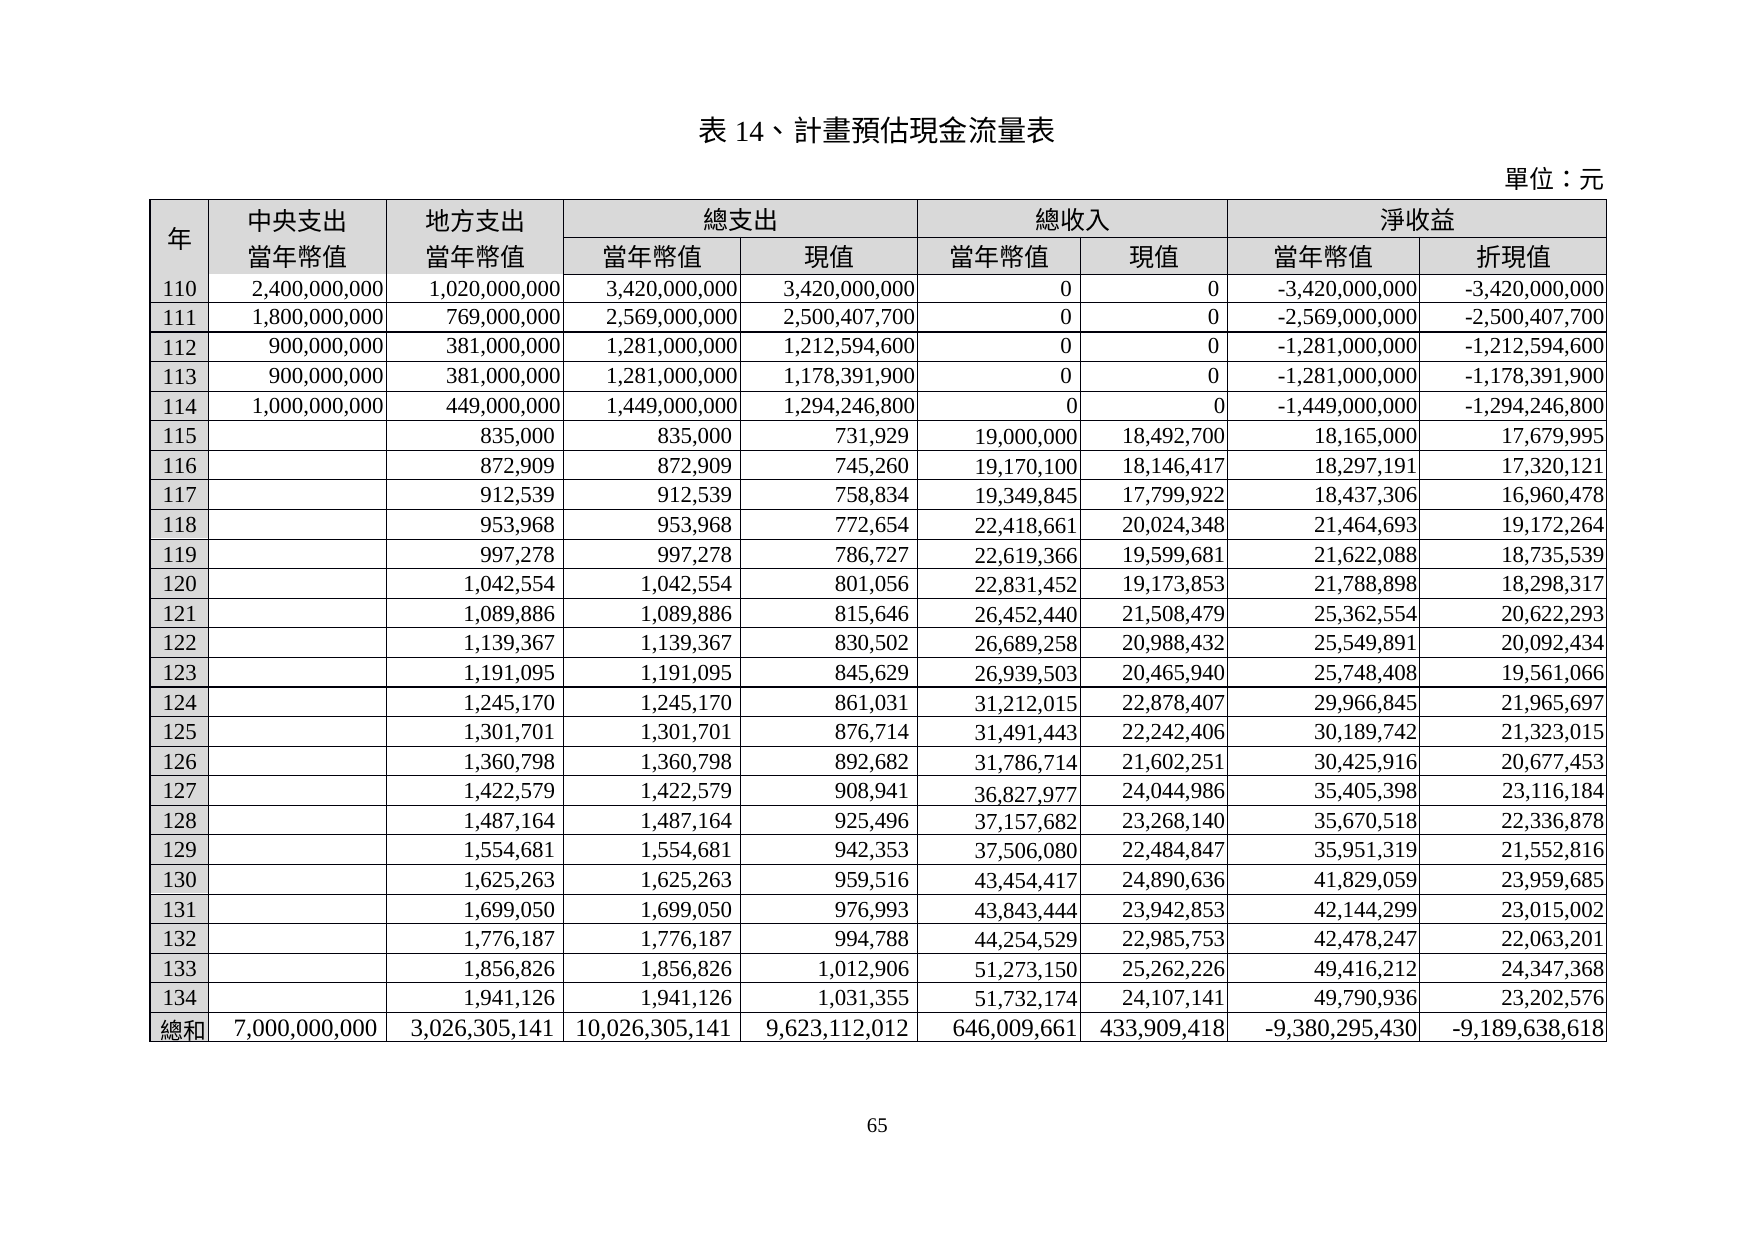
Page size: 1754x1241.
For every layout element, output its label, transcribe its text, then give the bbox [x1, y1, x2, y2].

table_cell 997,278 [387, 540, 563, 568]
table_cell 18,297,191 [1228, 451, 1419, 479]
table_cell 24,107,141 [1081, 983, 1227, 1012]
table_cell -1,178,391,900 [1420, 362, 1606, 391]
table_cell -1,281,000,000 [1228, 333, 1419, 361]
table_header 淨收益 [1228, 200, 1606, 237]
table_header 年 [151, 200, 208, 274]
table_cell -2,569,000,000 [1228, 303, 1419, 331]
table_cell [209, 865, 386, 893]
table_cell [209, 569, 386, 598]
table_cell 26,689,258 [918, 628, 1080, 657]
table_cell [209, 540, 386, 568]
table_cell 23,268,140 [1081, 806, 1227, 834]
table_cell 953,968 [387, 510, 563, 538]
table_cell 830,502 [741, 628, 917, 657]
table_cell 31,212,015 [918, 688, 1080, 716]
table_cell 42,478,247 [1228, 924, 1419, 953]
table_cell 21,464,693 [1228, 510, 1419, 538]
table_cell 37,506,080 [918, 835, 1080, 864]
table_cell 861,031 [741, 688, 917, 716]
table_cell 815,646 [741, 599, 917, 627]
table_cell 801,056 [741, 569, 917, 598]
table_cell 17,320,121 [1420, 451, 1606, 479]
table_cell 23,942,853 [1081, 895, 1227, 923]
table_cell 2,569,000,000 [564, 303, 740, 331]
table_cell 1,031,355 [741, 983, 917, 1012]
table_cell 123 [151, 658, 208, 686]
table_cell 1,191,095 [564, 658, 740, 686]
table_cell 2,400,000,000 [209, 274, 386, 302]
table_cell 0 [1081, 392, 1227, 420]
table_cell 1,856,826 [387, 954, 563, 982]
table_cell 1,625,263 [387, 865, 563, 893]
table_cell 16,960,478 [1420, 480, 1606, 509]
table_cell 1,487,164 [564, 806, 740, 834]
table_cell 25,748,408 [1228, 658, 1419, 686]
table_cell 22,985,753 [1081, 924, 1227, 953]
table_cell 1,941,126 [564, 983, 740, 1012]
table_cell 21,622,088 [1228, 540, 1419, 568]
table_cell 908,941 [741, 776, 917, 805]
table_cell -9,189,638,618 [1420, 1013, 1606, 1041]
table_cell 835,000 [387, 421, 563, 450]
table_cell 1,449,000,000 [564, 392, 740, 420]
table_cell 786,727 [741, 540, 917, 568]
table_cell 18,735,539 [1420, 540, 1606, 568]
table_cell 2,500,407,700 [741, 303, 917, 331]
table_cell 49,790,936 [1228, 983, 1419, 1012]
table_cell 925,496 [741, 806, 917, 834]
table_cell 1,178,391,900 [741, 362, 917, 391]
table_cell 1,422,579 [387, 776, 563, 805]
table_cell 1,042,554 [387, 569, 563, 598]
table_cell 26,939,503 [918, 658, 1080, 686]
table_cell 1,281,000,000 [564, 362, 740, 391]
table_cell 44,254,529 [918, 924, 1080, 953]
table_cell 22,336,878 [1420, 806, 1606, 834]
table_cell 114 [151, 392, 208, 420]
table_cell 當年幣值 [918, 238, 1080, 274]
table_cell 0 [1081, 333, 1227, 361]
table_cell 22,484,847 [1081, 835, 1227, 864]
table_cell 29,966,845 [1228, 688, 1419, 716]
table_cell 1,301,701 [387, 717, 563, 746]
table_cell 131 [151, 895, 208, 923]
table_cell 3,026,305,141 [387, 1013, 563, 1041]
table_cell 0 [918, 392, 1080, 420]
table_cell 731,929 [741, 421, 917, 450]
table_cell 127 [151, 776, 208, 805]
table_header 總支出 [564, 200, 917, 237]
table_cell 1,012,906 [741, 954, 917, 982]
table_cell 22,831,452 [918, 569, 1080, 598]
table_cell 912,539 [387, 480, 563, 509]
table_cell 0 [1081, 275, 1227, 302]
table_cell 49,416,212 [1228, 954, 1419, 982]
table_cell 900,000,000 [209, 333, 386, 361]
table_cell [209, 806, 386, 834]
table_cell 942,353 [741, 835, 917, 864]
table_cell [209, 954, 386, 982]
table_cell 125 [151, 717, 208, 746]
table_cell 1,139,367 [387, 628, 563, 657]
table_cell -2,500,407,700 [1420, 303, 1606, 331]
table_cell 1,776,187 [564, 924, 740, 953]
table_cell [209, 451, 386, 479]
table_cell 19,173,853 [1081, 569, 1227, 598]
table_cell 19,349,845 [918, 480, 1080, 509]
table_cell 111 [151, 303, 208, 331]
table_cell 20,988,432 [1081, 628, 1227, 657]
text 表 14、計畫預估現金流量表 [150, 118, 1604, 147]
table_cell 35,405,398 [1228, 776, 1419, 805]
table_cell 現值 [1081, 238, 1227, 274]
table_cell -3,420,000,000 [1420, 275, 1606, 302]
table_cell [209, 717, 386, 746]
table_cell 21,552,816 [1420, 835, 1606, 864]
table_cell 122 [151, 628, 208, 657]
table_cell 18,492,700 [1081, 421, 1227, 450]
table_cell 19,170,100 [918, 451, 1080, 479]
table_cell 24,347,368 [1420, 954, 1606, 982]
table_cell 1,699,050 [387, 895, 563, 923]
table_cell 51,732,174 [918, 983, 1080, 1012]
table_cell 1,042,554 [564, 569, 740, 598]
table_cell 20,622,293 [1420, 599, 1606, 627]
table_cell 42,144,299 [1228, 895, 1419, 923]
table_header 總收入 [918, 200, 1227, 237]
table_cell 30,189,742 [1228, 717, 1419, 746]
table_cell 1,245,170 [564, 688, 740, 716]
table_cell [209, 835, 386, 864]
table_cell 912,539 [564, 480, 740, 509]
table_cell 31,491,443 [918, 717, 1080, 746]
table_cell 21,323,015 [1420, 717, 1606, 746]
table_cell 當年幣值 [564, 238, 740, 274]
table_cell 128 [151, 806, 208, 834]
table_cell -1,449,000,000 [1228, 392, 1419, 420]
table_cell 20,024,348 [1081, 510, 1227, 538]
table_cell 0 [918, 303, 1080, 331]
table_cell 758,834 [741, 480, 917, 509]
table_header 中央支出 當年幣值 [209, 200, 386, 274]
table_cell [209, 599, 386, 627]
table_cell 35,670,518 [1228, 806, 1419, 834]
table_cell [209, 510, 386, 538]
table_cell 18,165,000 [1228, 421, 1419, 450]
table_cell 121 [151, 599, 208, 627]
table_cell [209, 895, 386, 923]
table_cell 折現值 [1420, 238, 1606, 274]
table_cell 17,799,922 [1081, 480, 1227, 509]
table_cell 1,699,050 [564, 895, 740, 923]
table_cell -1,212,594,600 [1420, 333, 1606, 361]
table_cell 0 [918, 275, 1080, 302]
table_cell 總和 [151, 1013, 208, 1041]
table_cell 1,245,170 [387, 688, 563, 716]
table_cell 132 [151, 924, 208, 953]
table_cell 23,202,576 [1420, 983, 1606, 1012]
table_cell [209, 776, 386, 805]
table_cell 10,026,305,141 [564, 1013, 740, 1041]
table_cell -3,420,000,000 [1228, 275, 1419, 302]
table_cell 130 [151, 865, 208, 893]
table_cell 19,000,000 [918, 421, 1080, 450]
table_cell 26,452,440 [918, 599, 1080, 627]
table_cell 872,909 [564, 451, 740, 479]
table_cell 1,941,126 [387, 983, 563, 1012]
table_cell 21,508,479 [1081, 599, 1227, 627]
table_cell 646,009,661 [918, 1013, 1080, 1041]
table_cell 1,422,579 [564, 776, 740, 805]
table_cell 22,063,201 [1420, 924, 1606, 953]
table_cell 381,000,000 [387, 333, 563, 361]
table_cell [209, 983, 386, 1012]
table_cell 18,437,306 [1228, 480, 1419, 509]
table_cell 117 [151, 480, 208, 509]
table_cell 835,000 [564, 421, 740, 450]
table_cell 3,420,000,000 [741, 275, 917, 302]
table_cell 19,599,681 [1081, 540, 1227, 568]
table_cell 0 [918, 362, 1080, 391]
table_cell 0 [1081, 362, 1227, 391]
table_cell 1,360,798 [564, 747, 740, 775]
table_cell 21,602,251 [1081, 747, 1227, 775]
table_cell 43,454,417 [918, 865, 1080, 893]
table_cell 112 [151, 333, 208, 361]
table_cell 當年幣值 [1228, 238, 1419, 274]
table_cell 22,418,661 [918, 510, 1080, 538]
table_cell 0 [1081, 303, 1227, 331]
table_cell 772,654 [741, 510, 917, 538]
table_cell [209, 480, 386, 509]
table_cell 43,843,444 [918, 895, 1080, 923]
table_cell 133 [151, 954, 208, 982]
table_cell 22,619,366 [918, 540, 1080, 568]
table_cell 769,000,000 [387, 303, 563, 331]
table_cell 23,959,685 [1420, 865, 1606, 893]
table_cell [209, 688, 386, 716]
table_cell 18,146,417 [1081, 451, 1227, 479]
table_cell 449,000,000 [387, 392, 563, 420]
table_cell 124 [151, 688, 208, 716]
table_cell 745,260 [741, 451, 917, 479]
table_cell 1,487,164 [387, 806, 563, 834]
table_cell 1,554,681 [564, 835, 740, 864]
table_cell 21,788,898 [1228, 569, 1419, 598]
table_cell 18,298,317 [1420, 569, 1606, 598]
table_cell 24,890,636 [1081, 865, 1227, 893]
table_cell 3,420,000,000 [564, 275, 740, 302]
table_cell 20,092,434 [1420, 628, 1606, 657]
table_cell [209, 628, 386, 657]
table_cell 37,157,682 [918, 806, 1080, 834]
table_cell 433,909,418 [1081, 1013, 1227, 1041]
table_cell 24,044,986 [1081, 776, 1227, 805]
table_cell 900,000,000 [209, 362, 386, 391]
table_cell 41,829,059 [1228, 865, 1419, 893]
table_cell 9,623,112,012 [741, 1013, 917, 1041]
table_cell 22,878,407 [1081, 688, 1227, 716]
table_cell 20,677,453 [1420, 747, 1606, 775]
table_cell 1,294,246,800 [741, 392, 917, 420]
table_cell 23,116,184 [1420, 776, 1606, 805]
table_cell -1,294,246,800 [1420, 392, 1606, 420]
table_cell [209, 747, 386, 775]
table_cell 19,561,066 [1420, 658, 1606, 686]
table_cell 1,301,701 [564, 717, 740, 746]
table_cell 1,281,000,000 [564, 333, 740, 361]
table_cell 51,273,150 [918, 954, 1080, 982]
table_cell 126 [151, 747, 208, 775]
table_cell 17,679,995 [1420, 421, 1606, 450]
table_cell 現值 [741, 238, 917, 274]
table_cell 31,786,714 [918, 747, 1080, 775]
table_cell 20,465,940 [1081, 658, 1227, 686]
table_cell 21,965,697 [1420, 688, 1606, 716]
table_cell 1,089,886 [387, 599, 563, 627]
table_cell 22,242,406 [1081, 717, 1227, 746]
table_cell 845,629 [741, 658, 917, 686]
text 單位：元 [150, 147, 1604, 199]
table_cell 1,000,000,000 [209, 392, 386, 420]
table_cell 1,360,798 [387, 747, 563, 775]
table_cell [209, 924, 386, 953]
table_cell 25,549,891 [1228, 628, 1419, 657]
table_cell 134 [151, 983, 208, 1012]
table_cell [209, 658, 386, 686]
table_cell 30,425,916 [1228, 747, 1419, 775]
table_cell 953,968 [564, 510, 740, 538]
table_cell 892,682 [741, 747, 917, 775]
table_cell 35,951,319 [1228, 835, 1419, 864]
table_cell 7,000,000,000 [209, 1013, 386, 1041]
table_cell 119 [151, 540, 208, 568]
table_cell -9,380,295,430 [1228, 1013, 1419, 1041]
table_cell 872,909 [387, 451, 563, 479]
table_cell 129 [151, 835, 208, 864]
table_cell -1,281,000,000 [1228, 362, 1419, 391]
table_cell 118 [151, 510, 208, 538]
table_cell 23,015,002 [1420, 895, 1606, 923]
table_cell 0 [918, 333, 1080, 361]
table_cell 1,212,594,600 [741, 333, 917, 361]
table_cell 1,554,681 [387, 835, 563, 864]
table_cell 959,516 [741, 865, 917, 893]
table_cell 1,020,000,000 [387, 274, 563, 302]
table_header 地方支出 當年幣值 [387, 200, 563, 274]
table_cell 116 [151, 451, 208, 479]
table_cell 25,262,226 [1081, 954, 1227, 982]
table_cell 1,856,826 [564, 954, 740, 982]
table_cell [209, 421, 386, 450]
table_cell 876,714 [741, 717, 917, 746]
table_cell 381,000,000 [387, 362, 563, 391]
table_cell 1,191,095 [387, 658, 563, 686]
table_cell 997,278 [564, 540, 740, 568]
table_cell 976,993 [741, 895, 917, 923]
table_cell 120 [151, 569, 208, 598]
table_cell 115 [151, 421, 208, 450]
table_cell 1,089,886 [564, 599, 740, 627]
table_cell 1,625,263 [564, 865, 740, 893]
table_cell 1,800,000,000 [209, 303, 386, 331]
table_cell 1,776,187 [387, 924, 563, 953]
table_cell 25,362,554 [1228, 599, 1419, 627]
table_header 36,827,977 [921, 776, 1080, 805]
table_cell 113 [151, 362, 208, 391]
table_cell 110 [151, 274, 208, 302]
table_cell 1,139,367 [564, 628, 740, 657]
table_cell 994,788 [741, 924, 917, 953]
table_cell 19,172,264 [1420, 510, 1606, 538]
